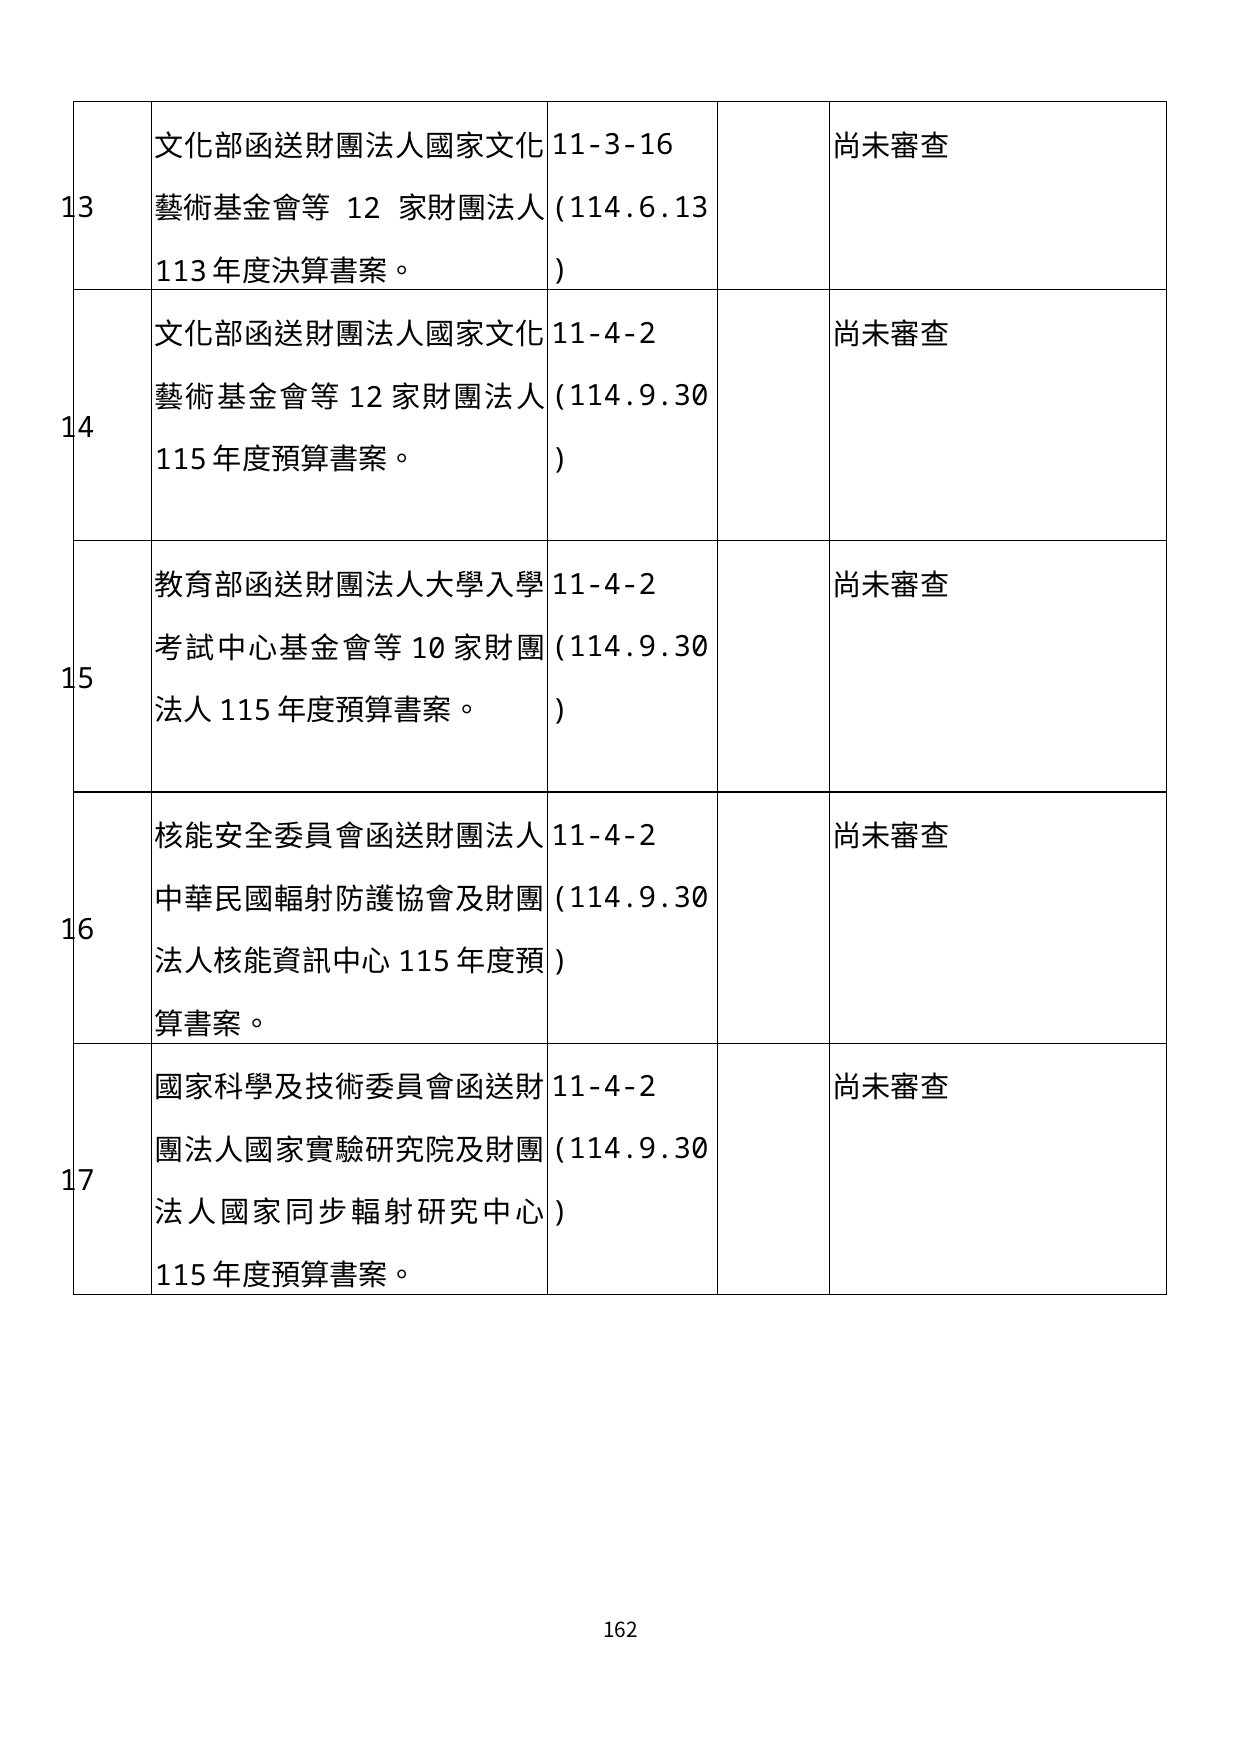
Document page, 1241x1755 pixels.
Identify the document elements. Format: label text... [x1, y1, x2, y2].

table_cell 尚未審查 [830, 1044, 1166, 1293]
table_cell 11-3-16 (114.6.13) [548, 102, 717, 289]
table_cell [74, 1044, 151, 1293]
table_cell 文化部函送財團法人國家文化藝術基金會等12家財團法人115年度預算書案。 [152, 290, 547, 540]
table_cell [718, 541, 829, 791]
table_cell [74, 102, 151, 289]
table_cell 尚未審查 [830, 541, 1166, 791]
table_cell 教育部函送財團法人大學入學考試中心基金會等10家財團法人115年度預算書案。 [152, 541, 547, 791]
table_cell [74, 541, 151, 791]
table_cell [718, 793, 829, 1042]
table_cell [74, 793, 151, 1042]
table_cell 尚未審查 [830, 102, 1166, 289]
table_cell 核能安全委員會函送財團法人中華民國輻射防護協會及財團法人核能資訊中心115年度預算書案。 [152, 793, 547, 1042]
table_cell 11-4-2 (114.9.30) [548, 793, 717, 1042]
table_cell 尚未審查 [830, 290, 1166, 540]
table_cell 11-4-2 (114.9.30) [548, 1044, 717, 1293]
table_cell 尚未審查 [830, 793, 1166, 1042]
table_cell 國家科學及技術委員會函送財團法人國家實驗研究院及財團法人國家同步輻射研究中心115年度預算書案。 [152, 1044, 547, 1293]
table_cell 文化部函送財團法人國家文化藝術基金會等 12 家財團法人 113年度決算書案。 [152, 102, 547, 289]
table_cell [718, 102, 829, 289]
table_cell [718, 290, 829, 540]
table_cell 11-4-2 (114.9.30) [548, 290, 717, 540]
table_cell [74, 290, 151, 540]
table_cell 11-4-2 (114.9.30) [548, 541, 717, 791]
table_cell [718, 1044, 829, 1293]
